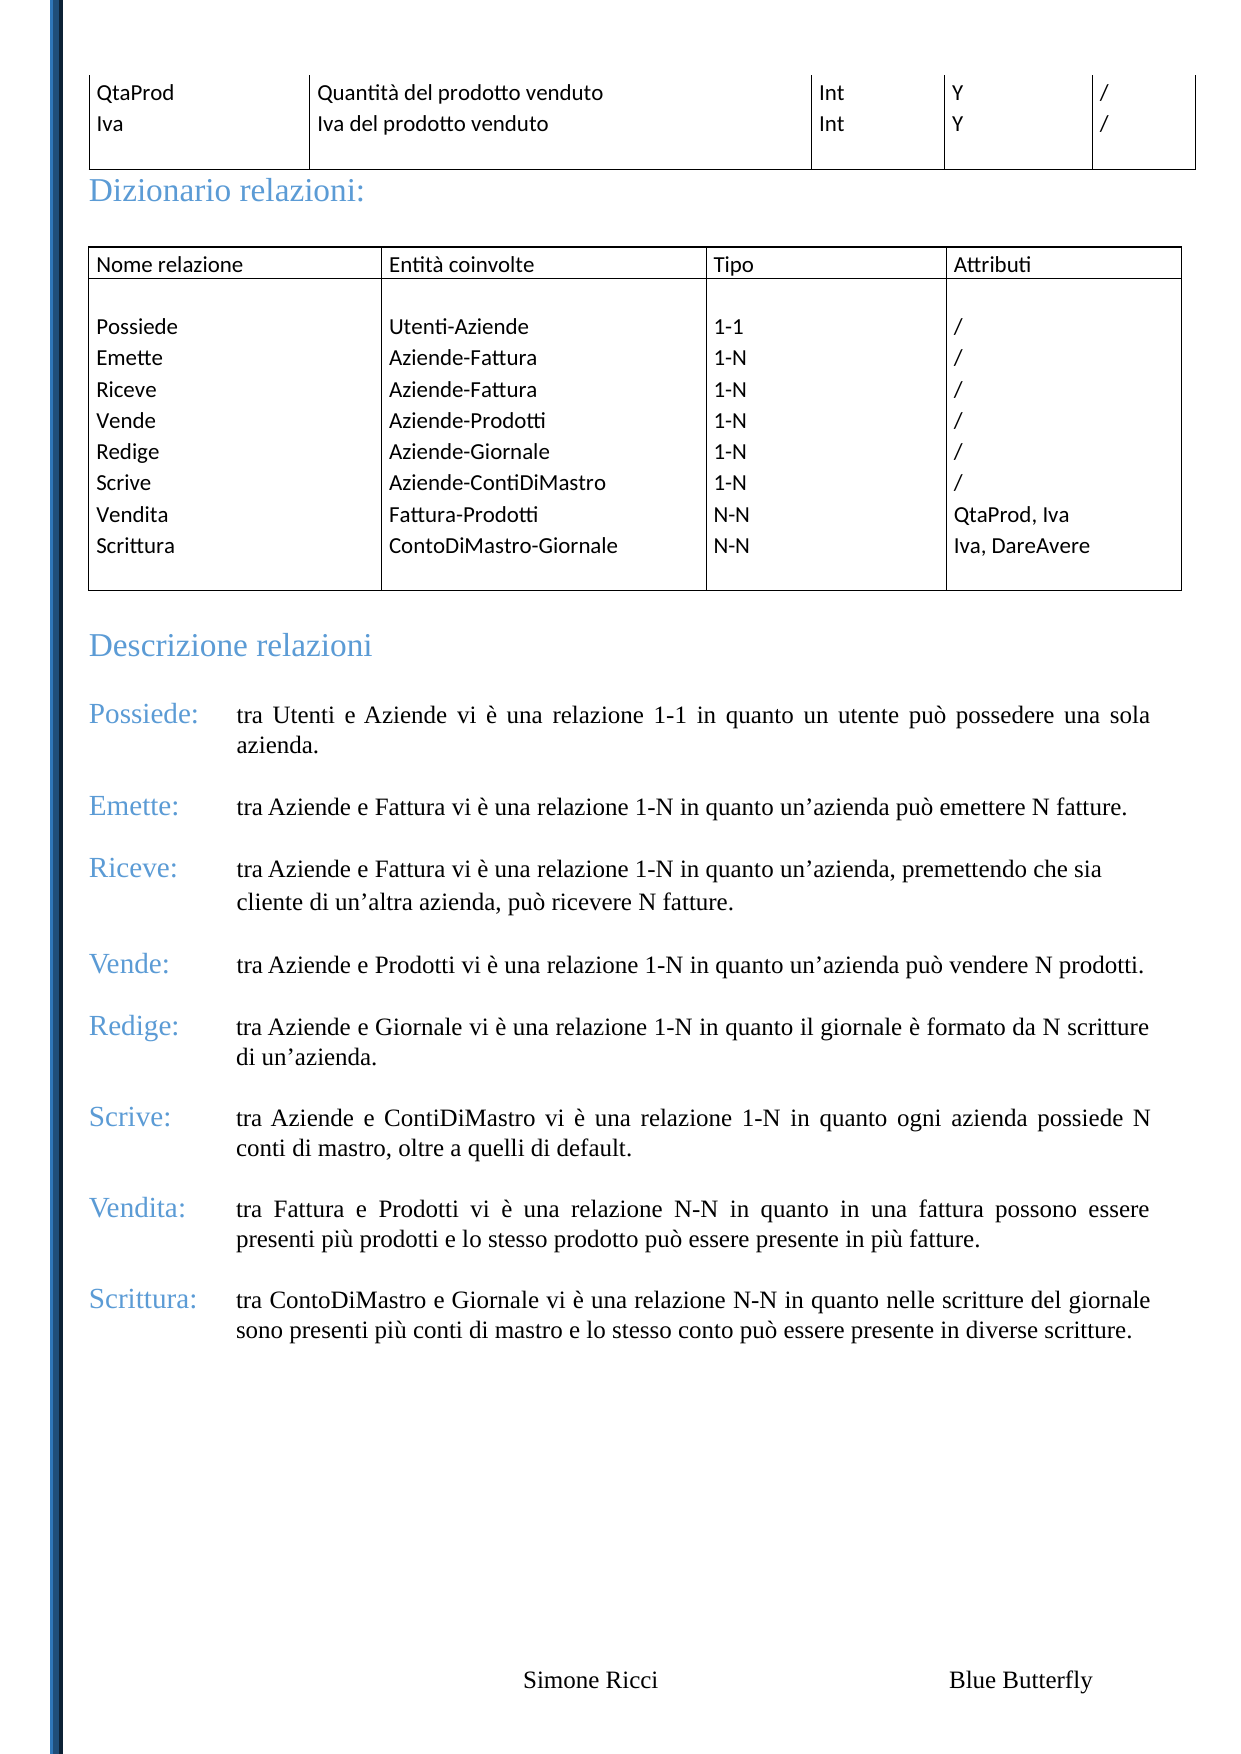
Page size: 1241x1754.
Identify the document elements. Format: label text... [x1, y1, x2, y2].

table_cell ContoDiMastro-Giornale [382, 528, 706, 559]
text Redige: tra Aziende e Giornale vi è una relazione 1-N in quanto il giornale è formato da N scritture di un’azienda. [89, 1008, 1151, 1070]
table_cell [382, 279, 706, 309]
table_header Attributi [947, 248, 1181, 278]
table_cell [707, 559, 946, 590]
table_cell / [947, 465, 1181, 496]
table_cell Y [945, 75, 1092, 106]
table_cell Int [812, 75, 944, 106]
table_cell N-N [707, 528, 946, 559]
table_cell QtaProd [90, 75, 309, 106]
table_cell Emette [89, 340, 381, 371]
table_cell Iva del prodotto venduto [310, 106, 811, 137]
table_cell / [947, 403, 1181, 434]
table_cell Aziende-Fattura [382, 340, 706, 371]
text Vende: tra Aziende e Prodotti vi è una relazione 1-N in quanto un’azienda può vendere N prodotti. [89, 946, 1151, 979]
table_cell [310, 138, 811, 169]
table_cell Vende [89, 403, 381, 434]
table_cell Aziende-Giornale [382, 434, 706, 465]
table_cell [947, 279, 1181, 309]
table_cell Iva [90, 106, 309, 137]
table_cell 1-N [707, 371, 946, 403]
table_cell 1-N [707, 403, 946, 434]
table_cell / [947, 340, 1181, 371]
table_cell / [1093, 75, 1195, 106]
table_cell [707, 279, 946, 309]
table_cell N-N [707, 496, 946, 528]
table_cell QtaProd, Iva [947, 496, 1181, 528]
table_cell Quantità del prodotto venduto [310, 75, 811, 106]
table_cell / [1093, 106, 1195, 137]
table_cell [382, 559, 706, 590]
table_cell 1-N [707, 465, 946, 496]
table_cell Vendita [89, 496, 381, 528]
table_cell [945, 138, 1092, 169]
table_cell [812, 138, 944, 169]
text Dizionario relazioni: [89, 170, 1151, 208]
table_cell Iva, DareAvere [947, 528, 1181, 559]
text Riceve: tra Aziende e Fattura vi è una relazione 1-N in quanto un’azienda, premettendo che sia [89, 850, 1151, 883]
table_cell [1093, 138, 1195, 169]
table_cell [89, 279, 381, 309]
table_cell Aziende-Prodotti [382, 403, 706, 434]
table_cell Int [812, 106, 944, 137]
table_cell / [947, 309, 1181, 340]
table_header Tipo [707, 248, 946, 278]
table_cell 1-1 [707, 309, 946, 340]
table_cell / [947, 371, 1181, 403]
text Scrittura: tra ContoDiMastro e Giornale vi è una relazione N-N in quanto nelle scritture del giornale sono presenti più conti di mastro e lo stesso conto può essere presente in diverse scritture. [89, 1281, 1151, 1343]
table_cell Aziende-ContiDiMastro [382, 465, 706, 496]
table_cell Scrittura [89, 528, 381, 559]
table_cell Riceve [89, 371, 381, 403]
table_cell Fattura-Prodotti [382, 496, 706, 528]
table_cell 1-N [707, 434, 946, 465]
text Vendita: tra Fattura e Prodotti vi è una relazione N-N in quanto in una fattura possono essere presenti più prodotti e lo stesso prodotto può essere presente in più fatture. [89, 1190, 1151, 1252]
table_cell [90, 138, 309, 169]
table_header Entità coinvolte [382, 248, 706, 278]
text cliente di un’altra azienda, può ricevere N fatture. [89, 883, 1151, 917]
text Scrive: tra Aziende e ContiDiMastro vi è una relazione 1-N in quanto ogni azienda possiede N conti di mastro, oltre a quelli di default. [89, 1099, 1151, 1161]
table_cell Y [945, 106, 1092, 137]
table_cell Scrive [89, 465, 381, 496]
table_cell Utenti-Aziende [382, 309, 706, 340]
table_cell / [947, 434, 1181, 465]
table_cell Redige [89, 434, 381, 465]
table_cell [947, 559, 1181, 590]
table_cell [89, 559, 381, 590]
table_cell Aziende-Fattura [382, 371, 706, 403]
text Possiede: tra Utenti e Aziende vi è una relazione 1-1 in quanto un utente può possedere una sola azienda. [89, 697, 1151, 759]
table_cell 1-N [707, 340, 946, 371]
table_cell Possiede [89, 309, 381, 340]
table_header Nome relazione [89, 248, 381, 278]
text Emette: tra Aziende e Fattura vi è una relazione 1-N in quanto un’azienda può emettere N fatture. [89, 788, 1151, 821]
text Descrizione relazioni [89, 625, 1151, 663]
